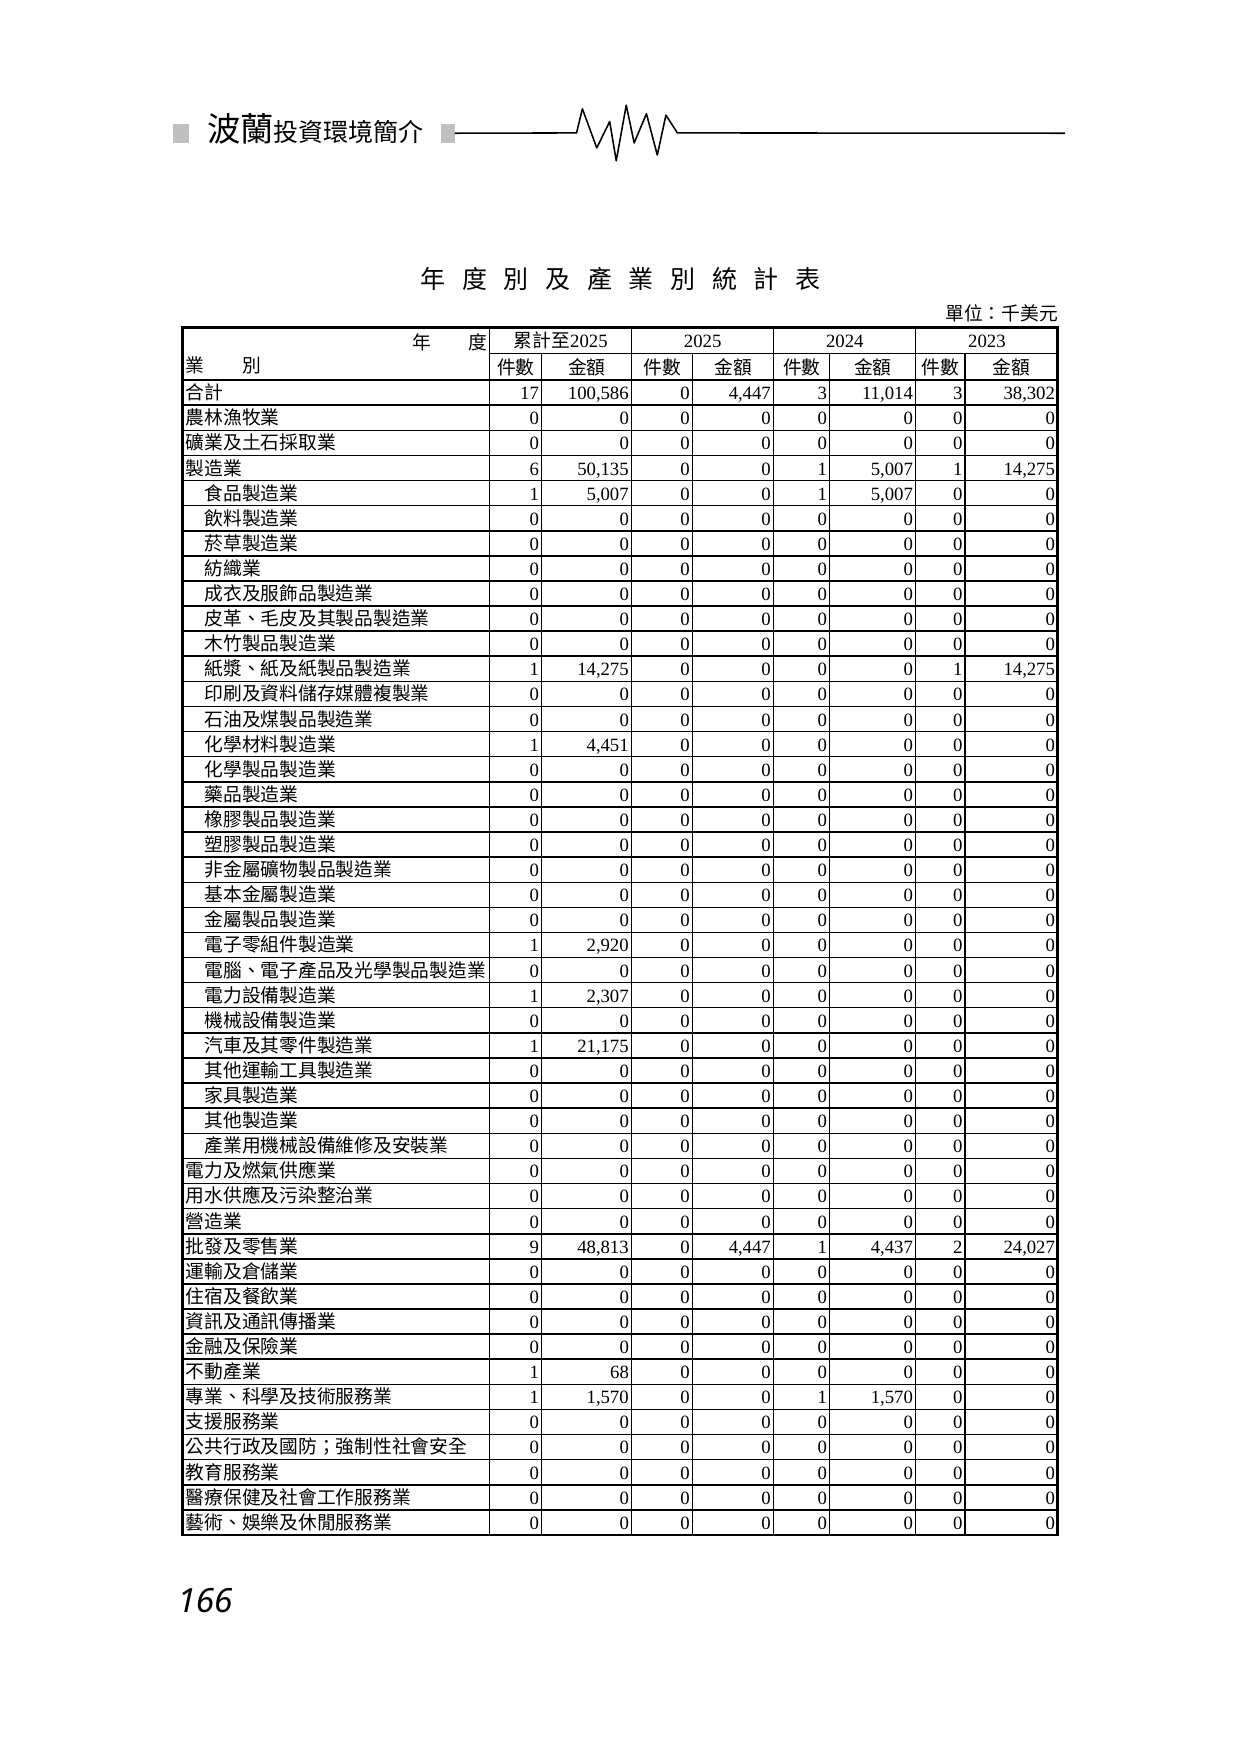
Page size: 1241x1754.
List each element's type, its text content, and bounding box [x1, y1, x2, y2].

table_cell 0 [966, 707, 1056, 731]
table_cell 0 [632, 1385, 692, 1408]
table_cell 0 [774, 757, 829, 781]
table_cell 0 [632, 707, 692, 731]
table_cell 0 [774, 808, 829, 831]
table_cell 0 [542, 808, 631, 831]
table_cell 0 [830, 1435, 915, 1459]
table_cell 0 [916, 431, 964, 454]
table_cell 0 [490, 908, 541, 932]
table_cell 產業用機械設備維修及安裝業 [184, 1134, 489, 1157]
table_cell 醫療保健及社會工作服務業 [184, 1486, 489, 1509]
table_cell 汽車及其零件製造業 [184, 1034, 489, 1057]
table_cell 石油及煤製品製造業 [184, 707, 489, 731]
table_cell 0 [916, 1084, 964, 1107]
table_cell 其他製造業 [184, 1109, 489, 1132]
table_cell 0 [542, 1410, 631, 1434]
table_cell 0 [830, 1360, 915, 1383]
table_cell 0 [632, 1285, 692, 1308]
table_cell 0 [916, 1460, 964, 1484]
table_cell 0 [632, 732, 692, 756]
table_header 2023 [916, 329, 1056, 353]
table_cell 0 [490, 757, 541, 781]
table_cell 0 [774, 682, 829, 706]
table_cell 0 [693, 707, 773, 731]
table_cell 0 [490, 1285, 541, 1308]
table_cell 0 [542, 1310, 631, 1333]
table_cell 0 [542, 431, 631, 454]
table_cell 皮革、毛皮及其製品製造業 [184, 607, 489, 630]
table_cell 0 [966, 532, 1056, 555]
text 單位：千美元 [183, 299, 1058, 326]
table_cell 住宿及餐飲業 [184, 1285, 489, 1308]
table_cell 0 [966, 406, 1056, 429]
table_cell 5,007 [830, 456, 915, 480]
table_cell 0 [542, 1335, 631, 1358]
table_cell 0 [542, 783, 631, 806]
table_cell 藝術、娛樂及休閒服務業 [184, 1511, 489, 1534]
table_cell 0 [830, 1511, 915, 1534]
table_cell 2,307 [542, 983, 631, 1007]
table_cell 0 [774, 632, 829, 655]
table_cell 0 [966, 908, 1056, 932]
table_cell 0 [490, 1335, 541, 1358]
table_cell 1 [490, 1360, 541, 1383]
table_cell 0 [774, 1486, 829, 1509]
table_cell 0 [774, 1008, 829, 1032]
table_cell 0 [774, 1310, 829, 1333]
table_cell 0 [693, 1486, 773, 1509]
table_cell 0 [693, 783, 773, 806]
table_cell 0 [693, 532, 773, 555]
table_cell 0 [916, 481, 964, 505]
table_cell 0 [632, 557, 692, 580]
table_cell 件數 [916, 354, 964, 379]
table_cell 0 [916, 506, 964, 530]
table_cell 0 [774, 582, 829, 605]
table_cell 0 [966, 958, 1056, 982]
table_cell 0 [632, 783, 692, 806]
table_cell 0 [632, 1460, 692, 1484]
table_cell 3 [774, 381, 829, 404]
table_cell 0 [916, 1109, 964, 1132]
table_cell 金融及保險業 [184, 1335, 489, 1358]
table_cell 0 [632, 1184, 692, 1208]
table_cell 0 [632, 532, 692, 555]
table_cell 0 [693, 1410, 773, 1434]
table_cell 0 [774, 958, 829, 982]
table_cell 0 [693, 732, 773, 756]
table_cell 0 [916, 1385, 964, 1408]
text 年度別及產業別統計表 [183, 236, 1058, 299]
table_cell 0 [632, 657, 692, 681]
table_cell 0 [966, 1486, 1056, 1509]
table_cell 0 [774, 1159, 829, 1183]
table_cell 0 [916, 1008, 964, 1032]
table_cell 0 [693, 1285, 773, 1308]
table_cell 資訊及通訊傳播業 [184, 1310, 489, 1333]
table_cell 0 [632, 1335, 692, 1358]
table_cell 0 [830, 1209, 915, 1233]
table_cell 0 [916, 682, 964, 706]
table_cell 0 [916, 783, 964, 806]
table_cell 1 [774, 456, 829, 480]
table_cell 0 [774, 1034, 829, 1057]
table_cell 專業、科學及技術服務業 [184, 1385, 489, 1408]
table_cell 0 [632, 757, 692, 781]
table_cell 14,275 [966, 456, 1056, 480]
table_cell 0 [632, 1486, 692, 1509]
table_cell 0 [542, 1134, 631, 1157]
table_cell 0 [916, 1335, 964, 1358]
table_cell 0 [916, 732, 964, 756]
table_cell 0 [693, 1460, 773, 1484]
table_header 2025 [632, 329, 773, 353]
table_cell 0 [916, 406, 964, 429]
table_cell 0 [632, 456, 692, 480]
table_cell 0 [542, 1260, 631, 1283]
table_cell 0 [542, 532, 631, 555]
table_cell 0 [830, 883, 915, 906]
table_cell 0 [490, 1159, 541, 1183]
table_cell 0 [916, 632, 964, 655]
table_cell 0 [830, 1109, 915, 1132]
table_cell 0 [693, 1008, 773, 1032]
table_cell 0 [490, 1059, 541, 1082]
table_cell 0 [693, 883, 773, 906]
table_cell 0 [916, 1159, 964, 1183]
table_cell 0 [916, 1511, 964, 1534]
table_cell 0 [632, 958, 692, 982]
table_cell 0 [632, 1511, 692, 1534]
table_cell 1 [490, 1385, 541, 1408]
table_cell 0 [966, 1385, 1056, 1408]
table_cell 0 [966, 808, 1056, 831]
table_cell 0 [966, 933, 1056, 957]
table_cell 0 [966, 582, 1056, 605]
table_cell 0 [830, 707, 915, 731]
table_cell 1 [774, 1235, 829, 1258]
table_cell 金額 [542, 354, 631, 379]
table_cell 0 [830, 1285, 915, 1308]
table_cell 0 [490, 506, 541, 530]
table_cell 0 [693, 1109, 773, 1132]
table_cell 0 [632, 1008, 692, 1032]
table_cell 0 [966, 682, 1056, 706]
table_cell 11,014 [830, 381, 915, 404]
table_cell 0 [774, 707, 829, 731]
table_cell 不動產業 [184, 1360, 489, 1383]
table_cell 公共行政及國防；強制性社會安全 [184, 1435, 489, 1459]
table_cell 0 [542, 682, 631, 706]
table_cell 0 [542, 1209, 631, 1233]
table_cell 0 [774, 406, 829, 429]
table_cell 0 [542, 1460, 631, 1484]
table_cell 0 [490, 1486, 541, 1509]
table_cell 合計 [184, 381, 489, 404]
table_cell 1 [916, 657, 964, 681]
table_cell 38,302 [966, 381, 1056, 404]
table_cell 0 [632, 858, 692, 881]
table_cell 0 [542, 1486, 631, 1509]
table_cell 基本金屬製造業 [184, 883, 489, 906]
table_cell 0 [830, 632, 915, 655]
table_cell 0 [693, 1310, 773, 1333]
table_cell 0 [693, 632, 773, 655]
table_cell 0 [830, 1008, 915, 1032]
table_cell 0 [916, 707, 964, 731]
table_cell 批發及零售業 [184, 1235, 489, 1258]
table_cell 0 [632, 1109, 692, 1132]
table_cell 0 [774, 1460, 829, 1484]
table_cell 0 [830, 657, 915, 681]
table_cell 0 [830, 682, 915, 706]
table_cell 0 [542, 908, 631, 932]
table_cell 0 [632, 1034, 692, 1057]
table_cell 菸草製造業 [184, 532, 489, 555]
table_cell 0 [830, 808, 915, 831]
table_cell 0 [830, 607, 915, 630]
table_cell 0 [693, 1184, 773, 1208]
table_cell 0 [490, 808, 541, 831]
table_cell 0 [632, 1310, 692, 1333]
table_cell 0 [542, 858, 631, 881]
table_cell 0 [966, 1184, 1056, 1208]
table_cell 0 [966, 1059, 1056, 1082]
table_cell 0 [916, 958, 964, 982]
table_cell 0 [693, 1084, 773, 1107]
table_cell 0 [693, 1159, 773, 1183]
table_cell 0 [774, 1209, 829, 1233]
table_cell 0 [916, 1134, 964, 1157]
table_cell 0 [632, 1260, 692, 1283]
table_cell 0 [542, 582, 631, 605]
table_cell 0 [542, 632, 631, 655]
table_cell 0 [632, 1059, 692, 1082]
table_cell 化學材料製造業 [184, 732, 489, 756]
table_cell 0 [966, 1285, 1056, 1308]
table_cell 0 [966, 883, 1056, 906]
table_cell 0 [916, 582, 964, 605]
table_cell 0 [774, 557, 829, 580]
table_cell 0 [774, 532, 829, 555]
table_cell 其他運輸工具製造業 [184, 1059, 489, 1082]
table_cell 0 [490, 1460, 541, 1484]
table_cell 0 [774, 1360, 829, 1383]
table_cell 0 [916, 1034, 964, 1057]
table_cell 0 [830, 1460, 915, 1484]
table_cell 21,175 [542, 1034, 631, 1057]
table_cell 件數 [774, 354, 829, 379]
table_cell 0 [830, 783, 915, 806]
table_cell 0 [632, 381, 692, 404]
table_cell 0 [490, 883, 541, 906]
table_cell 0 [966, 1084, 1056, 1107]
table_cell 0 [916, 1310, 964, 1333]
table_cell 成衣及服飾品製造業 [184, 582, 489, 605]
table_cell 0 [966, 1310, 1056, 1333]
table_cell 0 [916, 1486, 964, 1509]
table_cell 0 [490, 557, 541, 580]
table_cell 0 [542, 1084, 631, 1107]
table_cell 0 [693, 481, 773, 505]
table_cell 0 [490, 532, 541, 555]
table_cell 0 [966, 983, 1056, 1007]
table_cell 0 [542, 1435, 631, 1459]
table_cell 0 [693, 682, 773, 706]
table_cell 0 [632, 1084, 692, 1107]
table_cell 0 [490, 1184, 541, 1208]
table_cell 0 [632, 1134, 692, 1157]
table_cell 0 [542, 757, 631, 781]
table_cell 機械設備製造業 [184, 1008, 489, 1032]
table_cell 0 [542, 883, 631, 906]
table_cell 塑膠製品製造業 [184, 833, 489, 856]
table_cell 0 [632, 1159, 692, 1183]
table_cell 0 [966, 607, 1056, 630]
table_cell 0 [830, 557, 915, 580]
table_cell 0 [632, 506, 692, 530]
table_cell 0 [632, 883, 692, 906]
table_cell 電力設備製造業 [184, 983, 489, 1007]
table_cell 木竹製品製造業 [184, 632, 489, 655]
table_cell 0 [966, 732, 1056, 756]
table_cell 1,570 [830, 1385, 915, 1408]
table_cell 印刷及資料儲存媒體複製業 [184, 682, 489, 706]
table_cell 礦業及土石採取業 [184, 431, 489, 454]
table_cell 0 [830, 532, 915, 555]
table_cell 0 [542, 1008, 631, 1032]
table_cell 0 [632, 908, 692, 932]
table_cell 0 [830, 1335, 915, 1358]
table_cell 5,007 [542, 481, 631, 505]
table_cell 0 [490, 1109, 541, 1132]
table_cell 0 [542, 707, 631, 731]
table_cell 0 [916, 1435, 964, 1459]
table_cell 0 [916, 757, 964, 781]
table_cell 50,135 [542, 456, 631, 480]
table_cell 4,437 [830, 1235, 915, 1258]
table_cell 0 [693, 808, 773, 831]
table_cell 件數 [632, 354, 692, 379]
table_cell 0 [774, 933, 829, 957]
table_cell 0 [693, 406, 773, 429]
table_cell 0 [693, 1209, 773, 1233]
table_cell 0 [632, 682, 692, 706]
table_cell 1 [490, 732, 541, 756]
table_cell 0 [774, 1109, 829, 1132]
table_cell 0 [632, 1410, 692, 1434]
table_cell 0 [774, 1511, 829, 1534]
table_cell 48,813 [542, 1235, 631, 1258]
table_cell 0 [542, 406, 631, 429]
table_cell 0 [693, 983, 773, 1007]
table_cell 0 [830, 431, 915, 454]
table_cell 0 [830, 908, 915, 932]
table_cell 0 [916, 883, 964, 906]
table_cell 金屬製品製造業 [184, 908, 489, 932]
table_cell 0 [916, 607, 964, 630]
table_cell 0 [490, 1209, 541, 1233]
table_cell 0 [490, 406, 541, 429]
table_cell 0 [830, 1486, 915, 1509]
table_cell 件數 [490, 354, 541, 379]
table_cell 0 [693, 456, 773, 480]
table_cell 化學製品製造業 [184, 757, 489, 781]
table_cell 製造業 [184, 456, 489, 480]
table_cell 0 [490, 607, 541, 630]
table_cell 0 [632, 833, 692, 856]
table_cell 電子零組件製造業 [184, 933, 489, 957]
table_cell 0 [916, 833, 964, 856]
table_cell 0 [774, 1134, 829, 1157]
table_cell 17 [490, 381, 541, 404]
table_cell 0 [774, 1059, 829, 1082]
table_cell 0 [490, 858, 541, 881]
table_cell 0 [966, 506, 1056, 530]
table_cell 0 [916, 933, 964, 957]
table_cell 教育服務業 [184, 1460, 489, 1484]
table_cell 0 [490, 431, 541, 454]
table_cell 0 [632, 607, 692, 630]
table_cell 0 [693, 1385, 773, 1408]
table_cell 1 [774, 1385, 829, 1408]
table_header 2024 [774, 329, 915, 353]
table_cell 0 [774, 858, 829, 881]
table_cell 1 [490, 933, 541, 957]
table_cell 0 [830, 933, 915, 957]
table_cell 0 [693, 607, 773, 630]
table_cell 0 [966, 481, 1056, 505]
table_cell 0 [490, 1134, 541, 1157]
table_cell 0 [966, 1159, 1056, 1183]
table_cell 0 [966, 783, 1056, 806]
table_cell 0 [916, 858, 964, 881]
table_cell 0 [916, 1184, 964, 1208]
table_cell 0 [830, 1410, 915, 1434]
table_header 累計至2025 [490, 329, 631, 353]
table_cell 0 [693, 1134, 773, 1157]
table_cell 4,447 [693, 381, 773, 404]
table_cell 0 [966, 431, 1056, 454]
table_cell 0 [830, 506, 915, 530]
table_cell 0 [774, 1184, 829, 1208]
table_cell 6 [490, 456, 541, 480]
table_cell 0 [632, 1360, 692, 1383]
table_cell 0 [490, 682, 541, 706]
table_cell 0 [774, 506, 829, 530]
table_cell 0 [490, 582, 541, 605]
table_cell 14,275 [966, 657, 1056, 681]
table_cell 橡膠製品製造業 [184, 808, 489, 831]
table_cell 0 [966, 1209, 1056, 1233]
table_cell 0 [830, 1034, 915, 1057]
table_cell 0 [966, 1460, 1056, 1484]
table_cell 4,447 [693, 1235, 773, 1258]
table_cell 0 [693, 908, 773, 932]
table_cell 1,570 [542, 1385, 631, 1408]
table_cell 0 [490, 833, 541, 856]
table_cell 9 [490, 1235, 541, 1258]
table_cell 藥品製造業 [184, 783, 489, 806]
table_cell 農林漁牧業 [184, 406, 489, 429]
table_cell 1 [774, 481, 829, 505]
table_cell 0 [966, 1360, 1056, 1383]
table_cell 0 [774, 431, 829, 454]
table_cell 0 [966, 632, 1056, 655]
table_cell 0 [830, 1310, 915, 1333]
table_cell 0 [693, 506, 773, 530]
table_cell 0 [693, 1435, 773, 1459]
table_cell 0 [916, 1059, 964, 1082]
table_cell 0 [774, 1260, 829, 1283]
table_cell 0 [542, 557, 631, 580]
table_cell 紙漿、紙及紙製品製造業 [184, 657, 489, 681]
table_cell 0 [966, 833, 1056, 856]
table_cell 0 [693, 933, 773, 957]
table_cell 0 [966, 1435, 1056, 1459]
table_cell 0 [774, 783, 829, 806]
table_cell 非金屬礦物製品製造業 [184, 858, 489, 881]
table_cell 0 [632, 1235, 692, 1258]
table_cell 電力及燃氣供應業 [184, 1159, 489, 1183]
table_cell 0 [966, 1410, 1056, 1434]
table_cell 0 [693, 1511, 773, 1534]
table_cell 0 [966, 757, 1056, 781]
table_cell 0 [693, 1260, 773, 1283]
table_cell 0 [632, 406, 692, 429]
table_cell 5,007 [830, 481, 915, 505]
table_cell 0 [693, 1335, 773, 1358]
table_cell 0 [916, 1285, 964, 1308]
table_cell 用水供應及污染整治業 [184, 1184, 489, 1208]
table_cell 0 [916, 557, 964, 580]
table_cell 0 [490, 1260, 541, 1283]
table_cell 2 [916, 1235, 964, 1258]
table_cell 飲料製造業 [184, 506, 489, 530]
table_cell 0 [490, 783, 541, 806]
table_cell 4,451 [542, 732, 631, 756]
table_cell 0 [542, 833, 631, 856]
table_cell 0 [693, 582, 773, 605]
table_cell 0 [693, 431, 773, 454]
table_cell 24,027 [966, 1235, 1056, 1258]
table_cell 0 [774, 657, 829, 681]
table_cell 0 [916, 908, 964, 932]
table_cell 0 [774, 908, 829, 932]
table_cell 紡織業 [184, 557, 489, 580]
table_cell 0 [490, 1511, 541, 1534]
table_cell 0 [774, 1410, 829, 1434]
table_cell 1 [916, 456, 964, 480]
table_cell 0 [916, 808, 964, 831]
table_cell 0 [693, 858, 773, 881]
table_cell 0 [693, 1360, 773, 1383]
table_cell 0 [542, 506, 631, 530]
table_cell 支援服務業 [184, 1410, 489, 1434]
table_cell 100,586 [542, 381, 631, 404]
table_cell 1 [490, 983, 541, 1007]
table_cell 0 [916, 1410, 964, 1434]
table_cell 0 [966, 1335, 1056, 1358]
table_cell 0 [774, 607, 829, 630]
table_cell 0 [830, 406, 915, 429]
table_cell 0 [632, 582, 692, 605]
table_cell 1 [490, 1034, 541, 1057]
table_cell 電腦、電子產品及光學製品製造業 [184, 958, 489, 982]
table_cell 0 [916, 532, 964, 555]
table_cell 0 [490, 1008, 541, 1032]
table_cell 0 [830, 1184, 915, 1208]
table_cell 14,275 [542, 657, 631, 681]
table_cell 0 [830, 858, 915, 881]
table_cell 0 [490, 1410, 541, 1434]
table_cell 0 [490, 958, 541, 982]
table_cell 0 [542, 1511, 631, 1534]
table_cell 0 [830, 732, 915, 756]
table_header 年 度 業 別 [184, 329, 489, 379]
table_cell 0 [916, 983, 964, 1007]
table_cell 0 [490, 707, 541, 731]
table_cell 0 [774, 833, 829, 856]
table_cell 0 [830, 1084, 915, 1107]
table_cell 0 [830, 958, 915, 982]
table_cell 0 [542, 1285, 631, 1308]
table_cell 食品製造業 [184, 481, 489, 505]
table_cell 0 [774, 1285, 829, 1308]
table_cell 0 [490, 1310, 541, 1333]
table_cell 0 [774, 1084, 829, 1107]
table_cell 68 [542, 1360, 631, 1383]
table_cell 0 [830, 1134, 915, 1157]
table_cell 0 [966, 557, 1056, 580]
table_cell 0 [966, 1109, 1056, 1132]
table_cell 3 [916, 381, 964, 404]
table_cell 0 [830, 1260, 915, 1283]
table_cell 0 [774, 1335, 829, 1358]
table_cell 0 [774, 983, 829, 1007]
table_cell 0 [966, 858, 1056, 881]
table_cell 0 [632, 808, 692, 831]
table_cell 0 [693, 1034, 773, 1057]
table_cell 0 [632, 1435, 692, 1459]
table_cell 金額 [830, 354, 915, 379]
table_cell 0 [542, 1159, 631, 1183]
table_cell 0 [693, 657, 773, 681]
table_cell 0 [966, 1008, 1056, 1032]
table_cell 0 [966, 1260, 1056, 1283]
table_cell 0 [830, 983, 915, 1007]
table_cell 0 [632, 632, 692, 655]
table_cell 0 [542, 1184, 631, 1208]
table_cell 0 [693, 958, 773, 982]
table_cell 0 [632, 1209, 692, 1233]
table_cell 0 [966, 1134, 1056, 1157]
table_cell 0 [542, 958, 631, 982]
table_cell 0 [632, 933, 692, 957]
table_cell 0 [693, 1059, 773, 1082]
table_cell 0 [830, 757, 915, 781]
table_cell 家具製造業 [184, 1084, 489, 1107]
table_cell 0 [830, 833, 915, 856]
table_cell 0 [632, 983, 692, 1007]
table_cell 0 [774, 1435, 829, 1459]
table_cell 金額 [966, 354, 1056, 379]
table_cell 0 [916, 1209, 964, 1233]
table_cell 0 [490, 1435, 541, 1459]
table_cell 0 [774, 732, 829, 756]
table_cell 0 [693, 833, 773, 856]
table_cell 0 [693, 557, 773, 580]
table_cell 0 [774, 883, 829, 906]
table_cell 0 [966, 1511, 1056, 1534]
table_cell 1 [490, 481, 541, 505]
table_cell 0 [916, 1360, 964, 1383]
table_cell 0 [490, 632, 541, 655]
table_cell 2,920 [542, 933, 631, 957]
table_cell 0 [632, 481, 692, 505]
table_cell 0 [830, 582, 915, 605]
table_cell 0 [693, 757, 773, 781]
table_cell 0 [542, 1059, 631, 1082]
table_cell 0 [830, 1159, 915, 1183]
table_cell 0 [830, 1059, 915, 1082]
table_cell 1 [490, 657, 541, 681]
table_cell 0 [632, 431, 692, 454]
table_cell 0 [490, 1084, 541, 1107]
table_cell 0 [966, 1034, 1056, 1057]
table_cell 營造業 [184, 1209, 489, 1233]
table_cell 0 [542, 607, 631, 630]
table_cell 運輸及倉儲業 [184, 1260, 489, 1283]
table_cell 金額 [693, 354, 773, 379]
table_cell 0 [542, 1109, 631, 1132]
table_cell 0 [916, 1260, 964, 1283]
